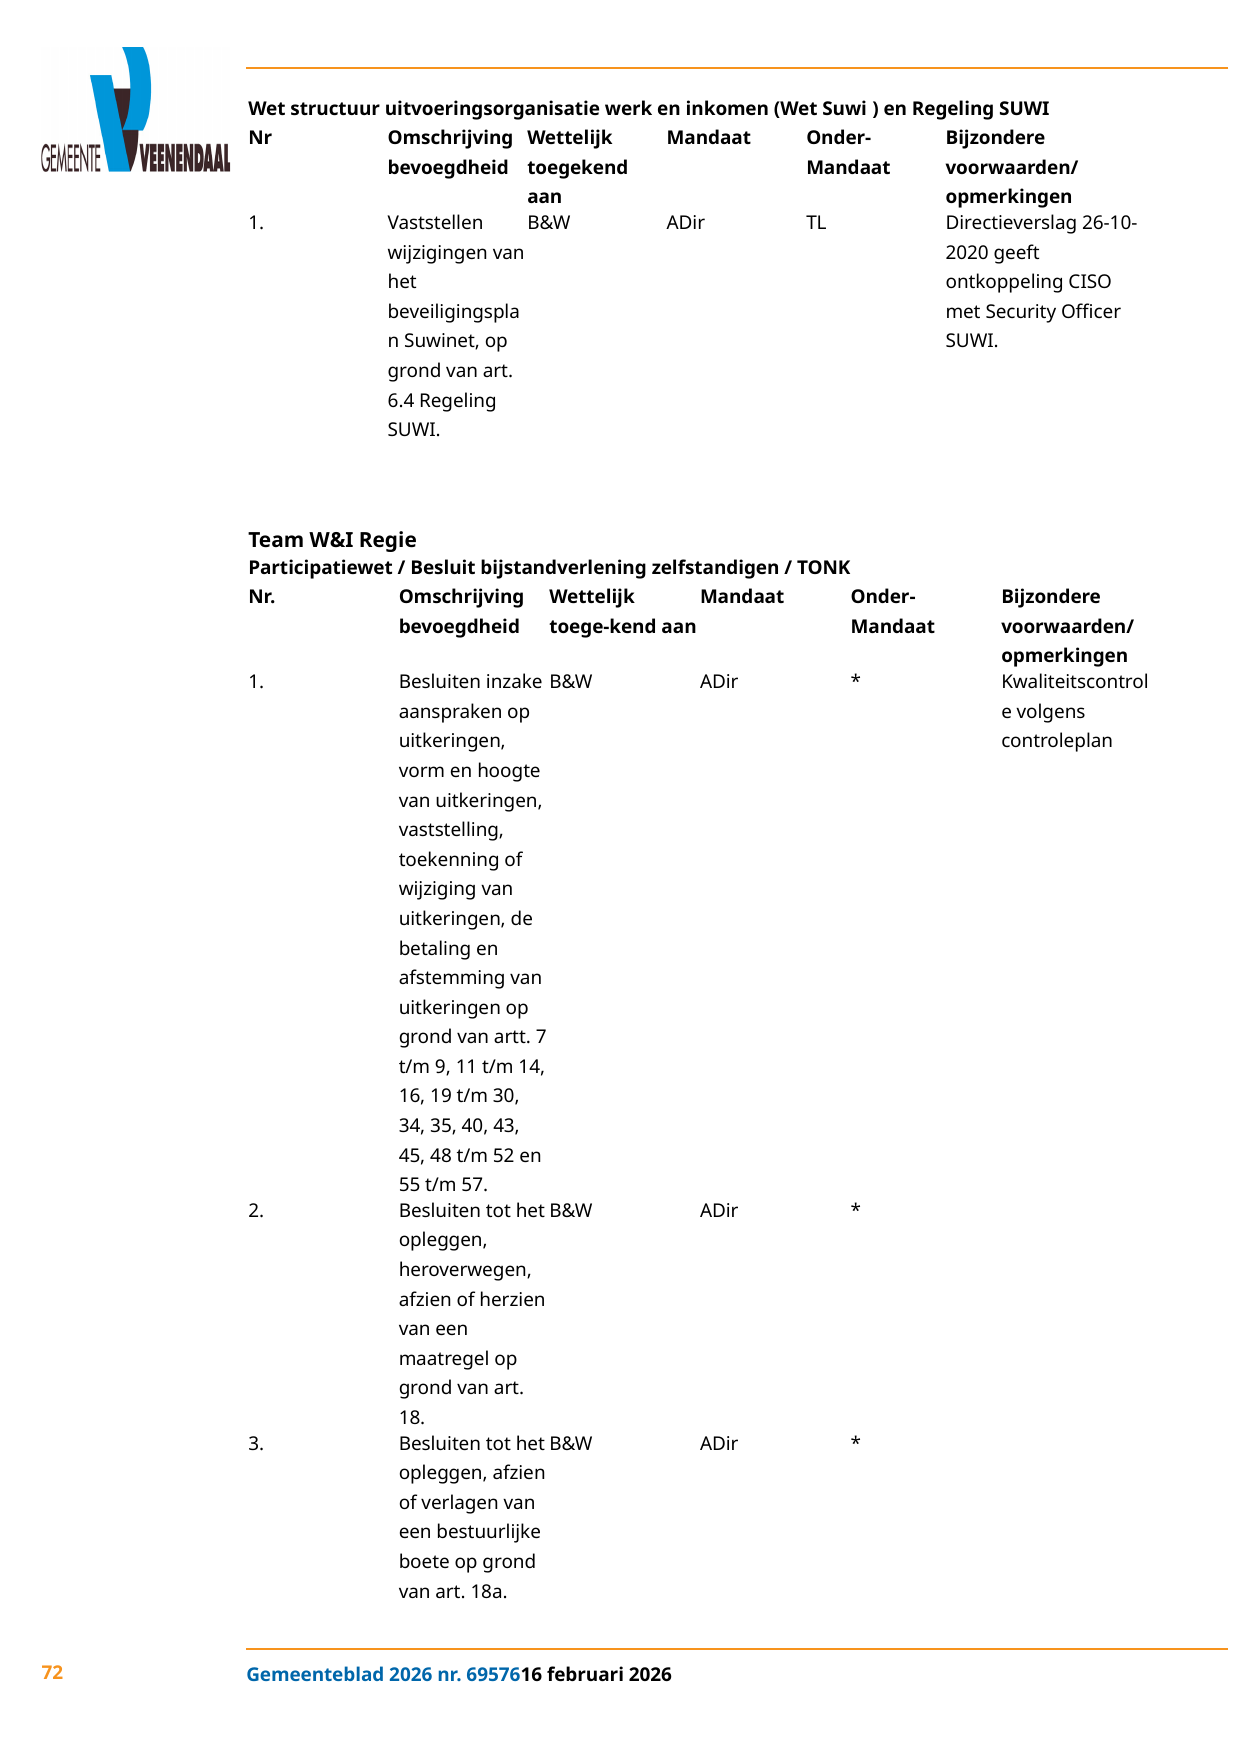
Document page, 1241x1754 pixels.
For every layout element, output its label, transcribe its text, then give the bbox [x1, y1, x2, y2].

table_cell B&W [527, 209, 666, 442]
text Participatiewet / Besluit bijstandverlening zelfstandigen / TONK [248, 554, 1152, 579]
table_cell ADir [700, 669, 850, 1197]
table_cell [1001, 1430, 1152, 1603]
table_header Onder- Mandaat [806, 125, 945, 209]
table_header Omschrijving bevoegdheid [399, 584, 549, 668]
table_cell * [850, 669, 1001, 1197]
table_header Nr. [248, 584, 398, 668]
text Team W&I Regie [248, 525, 1152, 554]
table_header Wettelijk toege-kend aan [549, 584, 700, 668]
table_cell ADir [700, 1197, 850, 1430]
table_cell Besluiten inzake aanspraken op uitkeringen, vorm en hoogte van uitkeringen, vaststelling, toekenning of wijziging van uitkeringen, de betaling en afstemming van uitkeringen op grond van artt. 7 t/m 9, 11 t/m 14, 16, 19 t/m 30, 34, 35, 40, 43, 45, 48 t/m 52 en 55 t/m 57. [399, 669, 549, 1197]
table_cell Vaststellen wijzigingen van het beveiligingsplan Suwinet, op grond van art. 6.4 Regeling SUWI. [388, 209, 527, 442]
table_cell Besluiten tot het opleggen, heroverwegen, afzien of herzien van een maatregel op grond van art. 18. [399, 1197, 549, 1430]
table_cell TL [806, 209, 945, 442]
table_cell Kwaliteitscontrole volgens controleplan [1001, 669, 1152, 1197]
table_header Bijzondere voorwaarden/ opmerkingen [1001, 584, 1152, 668]
table_header Omschrijving bevoegdheid [388, 125, 527, 209]
table_cell B&W [549, 1430, 700, 1603]
table_cell [1001, 1197, 1152, 1430]
table_header Mandaat [700, 584, 850, 668]
table_cell ADir [700, 1430, 850, 1603]
table_cell 2. [248, 1197, 398, 1430]
table_cell Directieverslag 26-10-2020 geeft ontkoppeling CISO met Security Officer SUWI. [945, 209, 1152, 442]
table_header Nr [248, 125, 387, 209]
table_cell B&W [549, 669, 700, 1197]
text Wet structuur uitvoeringsorganisatie werk en inkomen (Wet Suwi ) en Regeling SUWI [248, 95, 1152, 121]
table_header Wettelijk toegekend aan [527, 125, 666, 209]
table_cell Besluiten tot het opleggen, afzien of verlagen van een bestuurlijke boete op grond van art. 18a. [399, 1430, 549, 1603]
table_cell * [850, 1197, 1001, 1430]
table_cell 1. [248, 669, 398, 1197]
picture [123, 47, 231, 172]
table_cell 1. [248, 209, 387, 442]
table_cell B&W [549, 1197, 700, 1430]
table_cell ADir [666, 209, 806, 442]
picture [41, 47, 130, 172]
table_header Onder- Mandaat [850, 584, 1001, 668]
table_cell * [850, 1430, 1001, 1603]
table_cell 3. [248, 1430, 398, 1603]
table_header Mandaat [666, 125, 806, 209]
table_header Bijzondere voorwaarden/ opmerkingen [945, 125, 1152, 209]
